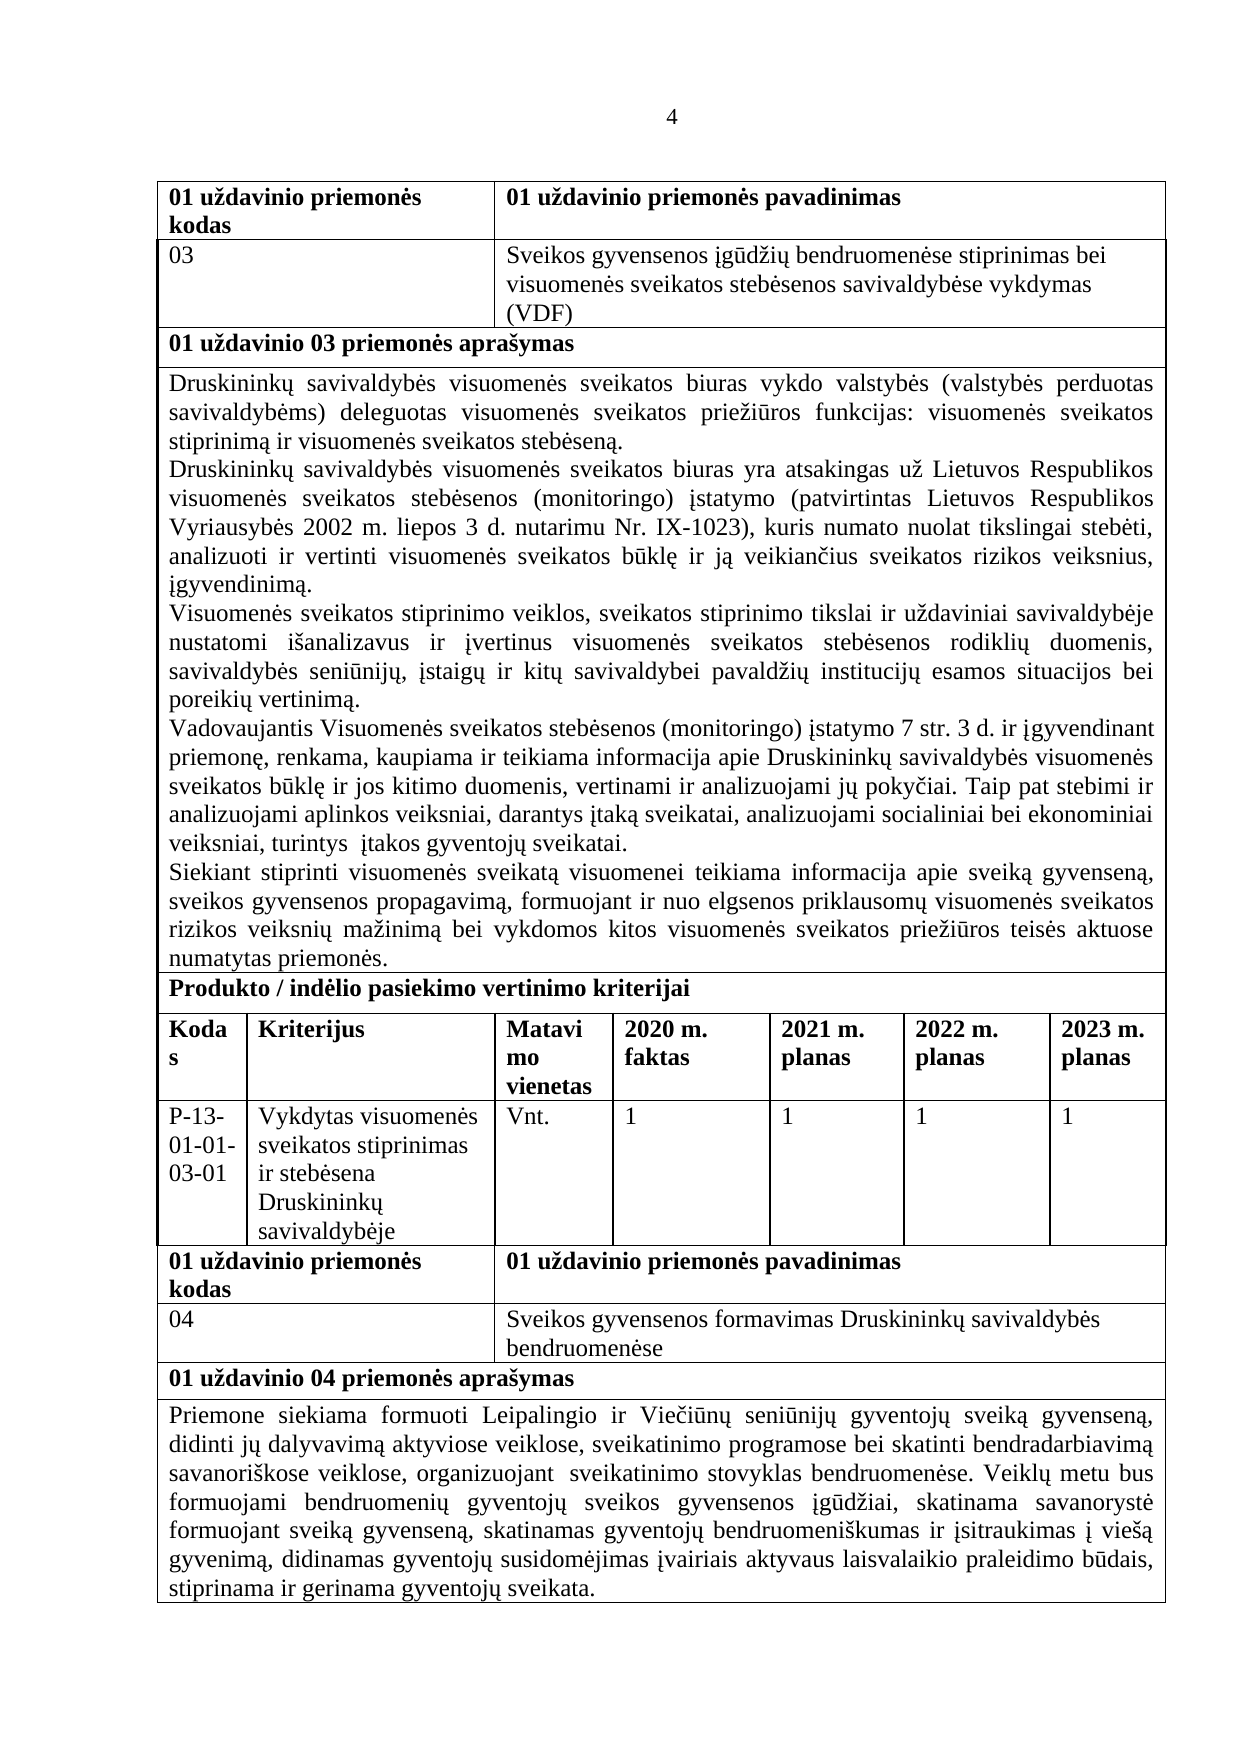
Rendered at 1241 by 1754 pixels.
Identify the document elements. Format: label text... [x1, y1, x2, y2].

table_cell 01 uždavinio priemonės kodas [158, 1246, 494, 1303]
table_cell Produkto / indėlio pasiekimo vertinimo kriterijai [159, 973, 1165, 1013]
table_cell Kodas [159, 1014, 246, 1100]
table_cell Matavimo vienetas [496, 1014, 612, 1100]
table_cell 01 uždavinio 04 priemonės aprašymas [158, 1363, 1165, 1399]
table_cell Vykdytas visuomenės sveikatos stiprinimas ir stebėsena Druskininkų savivaldybėje [248, 1101, 494, 1245]
table_cell P-13-01-01-03-01 [159, 1101, 246, 1245]
table_cell Kriterijus [248, 1014, 494, 1100]
table_cell 03 [159, 240, 494, 327]
table_cell 01 uždavinio 03 priemonės aprašymas [159, 328, 1165, 367]
table_cell 01 uždavinio priemonės pavadinimas [495, 182, 1165, 239]
table_cell 2020 m. faktas [614, 1014, 769, 1100]
table_cell 1 [614, 1101, 769, 1245]
table_cell 2021 m. planas [771, 1014, 903, 1100]
table_cell Druskininkų savivaldybės visuomenės sveikatos biuras vykdo valstybės (valstybės perduotas savivaldybėms) deleguotas visuomenės sveikatos priežiūros funkcijas: visuomenės sveikatos stiprinimą ir visuomenės sveikatos stebėseną. Druskininkų savivaldybės visuomenės sveikatos biuras yra atsakingas už Lietuvos Respublikos visuomenės sveikatos stebėsenos (monitoringo) įstatymo (patvirtintas Lietuvos Respublikos Vyriausybės 2002 m. liepos 3 d. nutarimu Nr. IX-1023), kuris numato nuolat tikslingai stebėti, analizuoti ir vertinti visuomenės sveikatos būklę ir ją veikiančius sveikatos rizikos veiksnius, įgyvendinimą. Visuomenės sveikatos stiprinimo veiklos, sveikatos stiprinimo tikslai ir uždaviniai savivaldybėje nustatomi išanalizavus ir įvertinus visuomenės sveikatos stebėsenos rodiklių duomenis, savivaldybės seniūnijų, įstaigų ir kitų savivaldybei pavaldžių institucijų esamos situacijos bei poreikių vertinimą. Vadovaujantis Visuomenės sveikatos stebėsenos (monitoringo) įstatymo 7 str. 3 d. ir įgyvendinant priemonę, renkama, kaupiama ir teikiama informacija apie Druskininkų savivaldybės visuomenės sveikatos būklę ir jos kitimo duomenis, vertinami ir analizuojami jų pokyčiai. Taip pat stebimi ir analizuojami aplinkos veiksniai, darantys įtaką sveikatai, analizuojami socialiniai bei ekonominiai veiksniai, turintys įtakos gyventojų sveikatai. Siekiant stiprinti visuomenės sveikatą visuomenei teikiama informacija apie sveiką gyvenseną, sveikos gyvensenos propagavimą, formuojant ir nuo elgsenos priklausomų visuomenės sveikatos rizikos veiksnių mažinimą bei vykdomos kitos visuomenės sveikatos priežiūros teisės aktuose numatytas priemonės. [159, 368, 1165, 972]
table_cell 01 uždavinio priemonės pavadinimas [495, 1246, 1165, 1303]
table_cell Sveikos gyvensenos įgūdžių bendruomenėse stiprinimas bei visuomenės sveikatos stebėsenos savivaldybėse vykdymas (VDF) [495, 240, 1165, 327]
table_cell 04 [158, 1304, 494, 1362]
table_cell Sveikos gyvensenos formavimas Druskininkų savivaldybės bendruomenėse [495, 1304, 1165, 1362]
table_cell 1 [1051, 1101, 1165, 1245]
table_cell 1 [771, 1101, 903, 1245]
table_cell 1 [905, 1101, 1049, 1245]
table_cell 2022 m. planas [905, 1014, 1049, 1100]
table_cell 2023 m. planas [1051, 1014, 1165, 1100]
table_cell Priemone siekiama formuoti Leipalingio ir Viečiūnų seniūnijų gyventojų sveiką gyvenseną, didinti jų dalyvavimą aktyviose veiklose, sveikatinimo programose bei skatinti bendradarbiavimą savanoriškose veiklose, organizuojant sveikatinimo stovyklas bendruomenėse. Veiklų metu bus formuojami bendruomenių gyventojų sveikos gyvensenos įgūdžiai, skatinama savanorystė formuojant sveiką gyvenseną, skatinamas gyventojų bendruomeniškumas ir įsitraukimas į viešą gyvenimą, didinamas gyventojų susidomėjimas įvairiais aktyvaus laisvalaikio praleidimo būdais, stiprinama ir gerinama gyventojų sveikata. [158, 1400, 1165, 1602]
table_cell 01 uždavinio priemonės kodas [158, 182, 494, 239]
table_cell Vnt. [496, 1101, 612, 1245]
